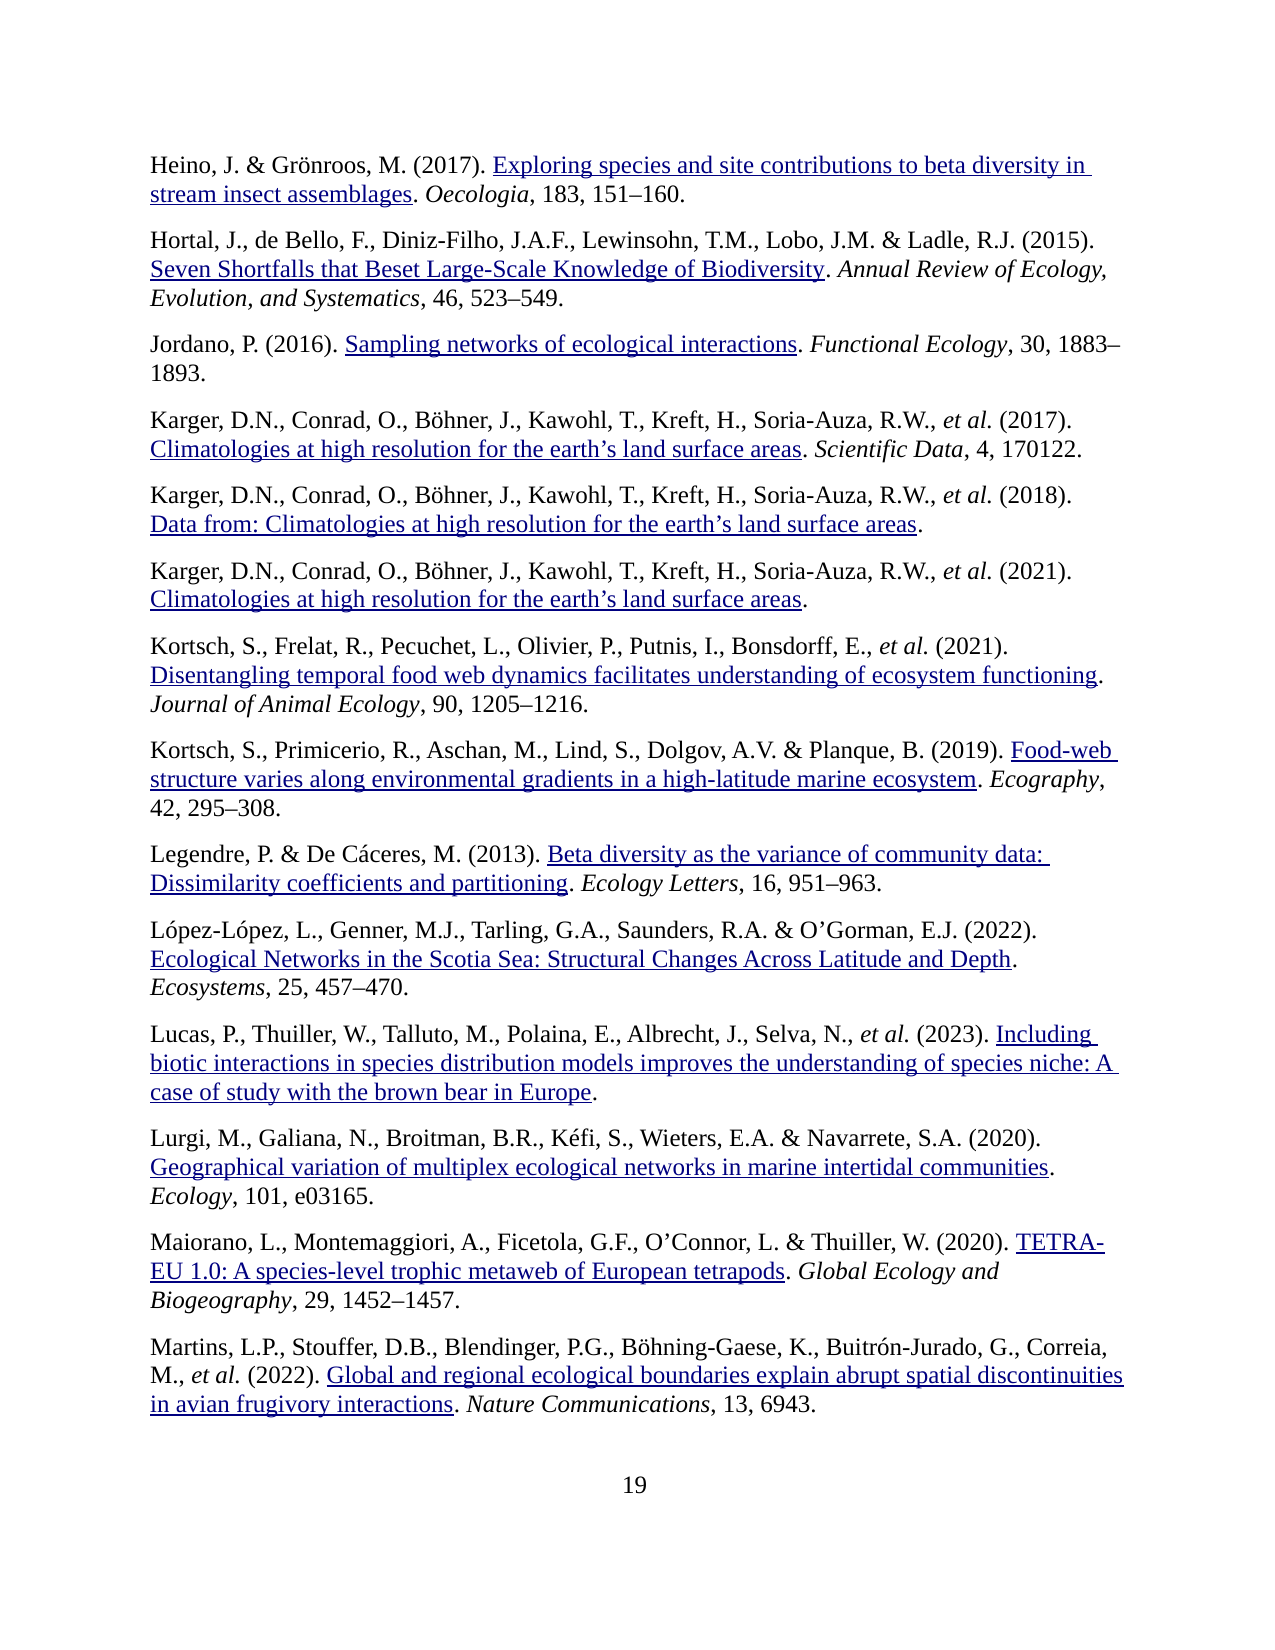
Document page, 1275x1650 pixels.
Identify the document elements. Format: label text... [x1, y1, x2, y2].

text Lucas, P., Thuiller, W., Talluto, M., Polaina, E., Albrecht, J., Selva, N., et al. (2023). Including biotic interactions in species distribution models improves the understanding of species niche: A case of study with the brown bear in Europe. [150, 1019, 1125, 1105]
text Jordano, P. (2016). Sampling networks of ecological interactions. Functional Ecology, 30, 1883–1893. [150, 329, 1125, 387]
text Lurgi, M., Galiana, N., Broitman, B.R., Kéfi, S., Wieters, E.A. & Navarrete, S.A. (2020). Geographical variation of multiplex ecological networks in marine intertidal communities. Ecology, 101, e03165. [150, 1123, 1125, 1209]
text Kortsch, S., Primicerio, R., Aschan, M., Lind, S., Dolgov, A.V. & Planque, B. (2019). Food-web structure varies along environmental gradients in a high-latitude marine ecosystem. Ecography, 42, 295–308. [150, 735, 1125, 822]
text Heino, J. & Grönroos, M. (2017). Exploring species and site contributions to beta diversity in stream insect assemblages. Oecologia, 183, 151–160. [150, 150, 1125, 207]
text Karger, D.N., Conrad, O., Böhner, J., Kawohl, T., Kreft, H., Soria-Auza, R.W., et al. (2021). Climatologies at high resolution for the earth’s land surface areas. [150, 556, 1125, 613]
text Martins, L.P., Stouffer, D.B., Blendinger, P.G., Böhning-Gaese, K., Buitrón-Jurado, G., Correia, M., et al. (2022). Global and regional ecological boundaries explain abrupt spatial discontinuities in avian frugivory interactions. Nature Communications, 13, 6943. [150, 1332, 1125, 1418]
text Karger, D.N., Conrad, O., Böhner, J., Kawohl, T., Kreft, H., Soria-Auza, R.W., et al. (2017). Climatologies at high resolution for the earth’s land surface areas. Scientific Data, 4, 170122. [150, 405, 1125, 462]
text Legendre, P. & De Cáceres, M. (2013). Beta diversity as the variance of community data: Dissimilarity coefficients and partitioning. Ecology Letters, 16, 951–963. [150, 839, 1125, 897]
text Karger, D.N., Conrad, O., Böhner, J., Kawohl, T., Kreft, H., Soria-Auza, R.W., et al. (2018). Data from: Climatologies at high resolution for the earth’s land surface areas. [150, 480, 1125, 538]
text Kortsch, S., Frelat, R., Pecuchet, L., Olivier, P., Putnis, I., Bonsdorff, E., et al. (2021). Disentangling temporal food web dynamics facilitates understanding of ecosystem functioning. Journal of Animal Ecology, 90, 1205–1216. [150, 631, 1125, 717]
text Hortal, J., de Bello, F., Diniz-Filho, J.A.F., Lewinsohn, T.M., Lobo, J.M. & Ladle, R.J. (2015). Seven Shortfalls that Beset Large-Scale Knowledge of Biodiversity. Annual Review of Ecology, Evolution, and Systematics, 46, 523–549. [150, 225, 1125, 312]
text López-López, L., Genner, M.J., Tarling, G.A., Saunders, R.A. & O’Gorman, E.J. (2022). Ecological Networks in the Scotia Sea: Structural Changes Across Latitude and Depth. Ecosystems, 25, 457–470. [150, 915, 1125, 1001]
text Maiorano, L., Montemaggiori, A., Ficetola, G.F., O’Connor, L. & Thuiller, W. (2020). TETRA-EU 1.0: A species-level trophic metaweb of European tetrapods. Global Ecology and Biogeography, 29, 1452–1457. [150, 1227, 1125, 1314]
